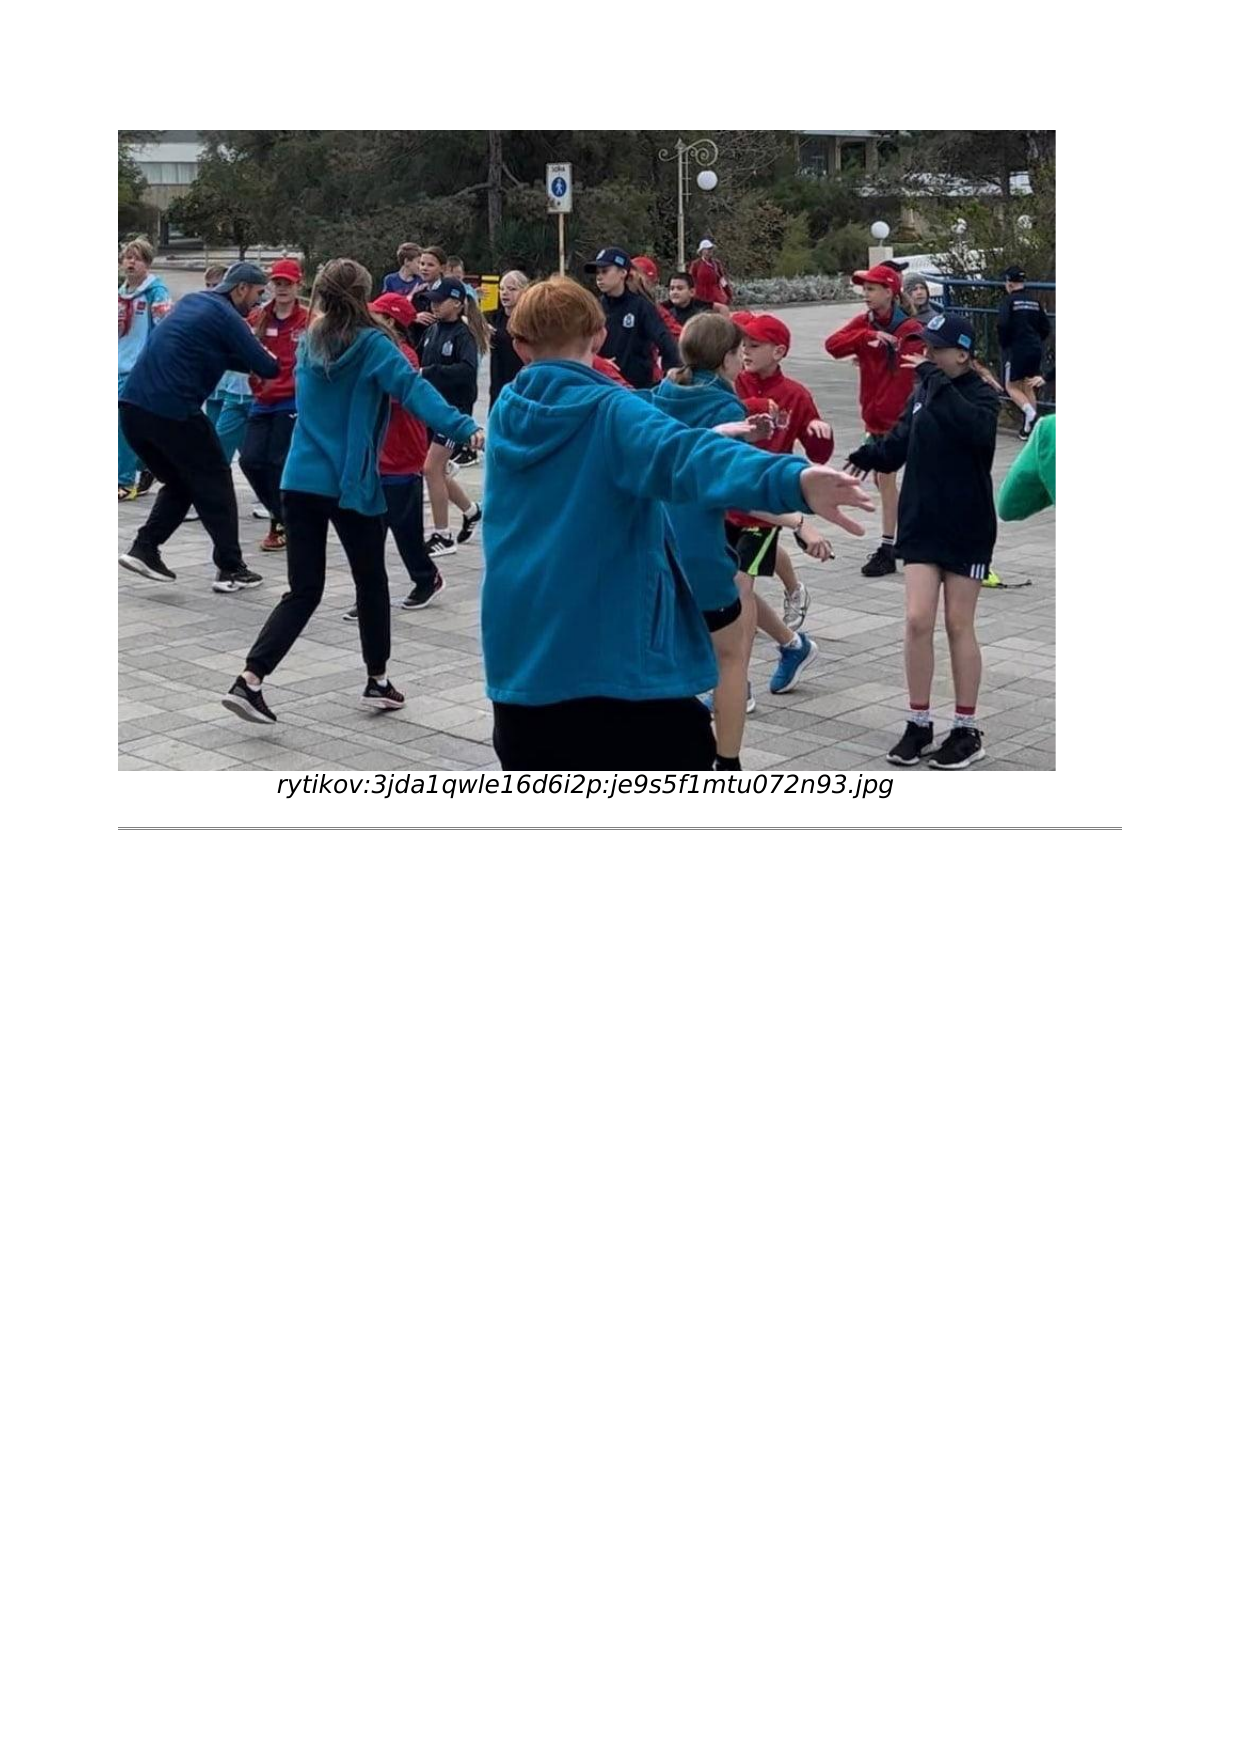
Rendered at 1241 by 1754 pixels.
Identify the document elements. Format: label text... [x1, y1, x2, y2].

picture [118, 130, 1056, 771]
picture [118, 463, 123, 472]
text rytikov:3jda1qwle16d6i2p:je9s5f1mtu072n93.jpg [118, 771, 1056, 800]
